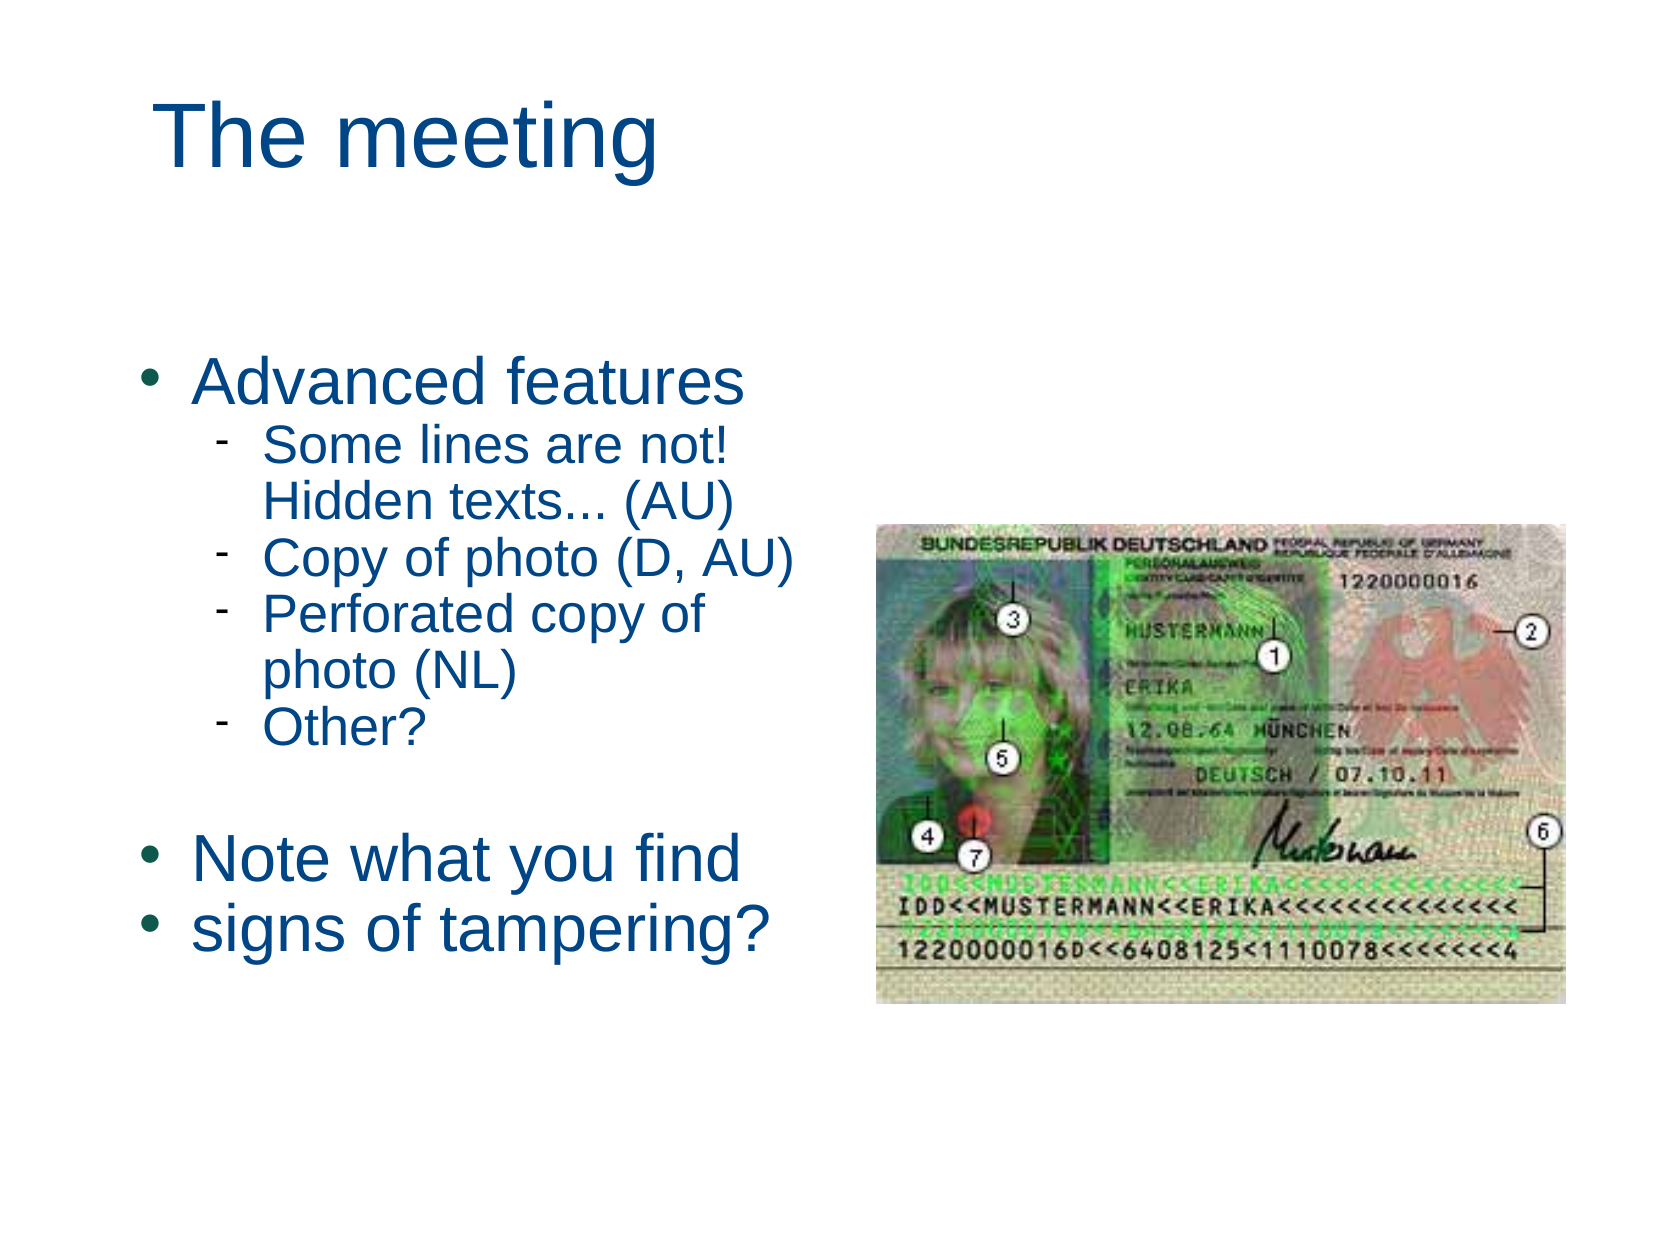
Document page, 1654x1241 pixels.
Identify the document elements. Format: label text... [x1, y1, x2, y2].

picture [876, 524, 1566, 1004]
list Advanced features Some lines are not! Hidden texts... (AU) Copy of photo (D, AU) Perforated copy of photo (NL) Other? Note what you find signs of tampering? [121, 344, 811, 1182]
title The meeting [151, 29, 709, 188]
